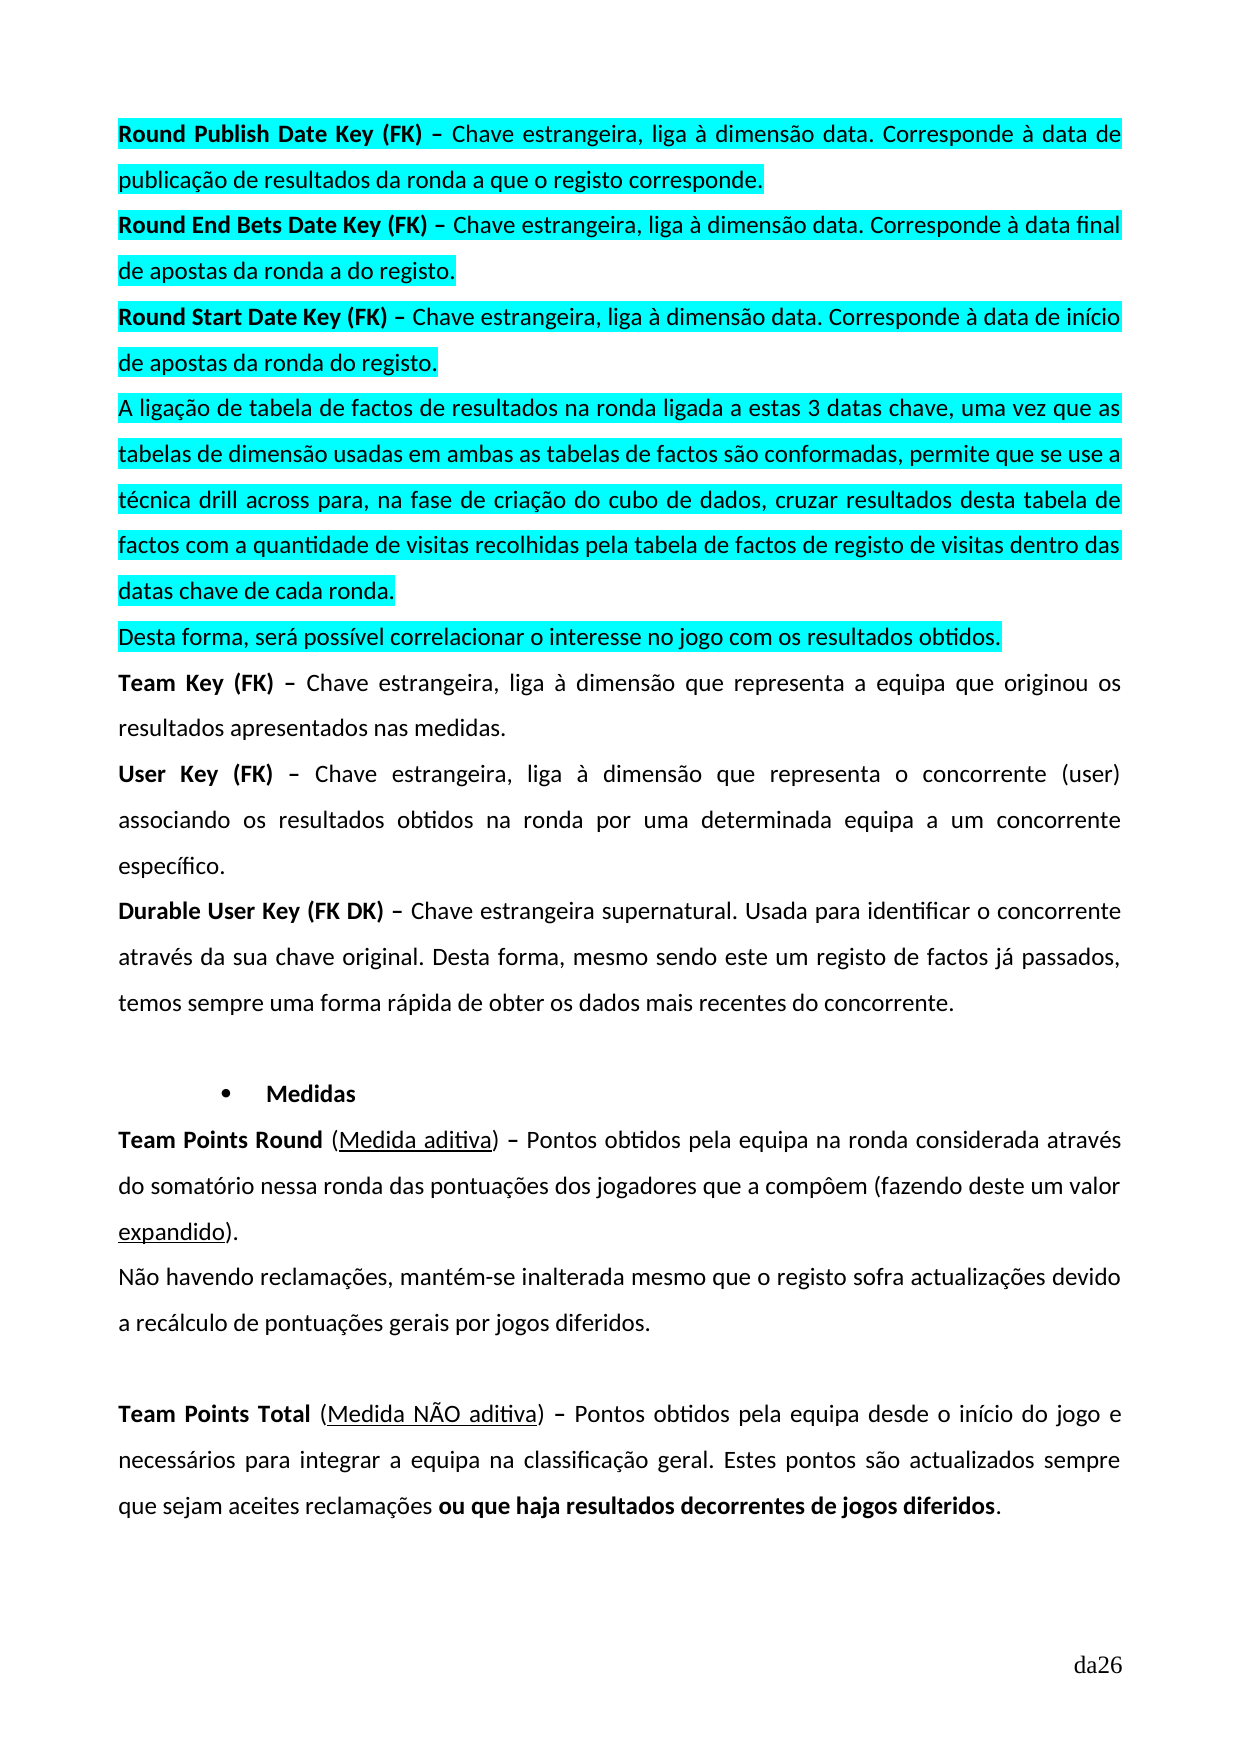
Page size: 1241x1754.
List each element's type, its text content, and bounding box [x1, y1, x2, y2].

text Team Key (FK) – Chave estrangeira, liga à dimensão que representa a equipa que originou os resultados apresentados nas medidas. [118, 667, 1122, 743]
text Team Points Round (Medida aditiva) – Pontos obtidos pela equipa na ronda considerada através do somatório nessa ronda das pontuações dos jogadores que a compôem (fazendo deste um valor expandido). [118, 1124, 1122, 1246]
text Desta forma, será possível correlacionar o interesse no jogo com os resultados obtidos. [118, 621, 1122, 652]
list Medidas [193, 1078, 1122, 1109]
text Round End Bets Date Key (FK) – Chave estrangeira, liga à dimensão data. Corresponde à data final de apostas da ronda a do registo. [118, 209, 1122, 286]
text Round Publish Date Key (FK) – Chave estrangeira, liga à dimensão data. Corresponde à data de publicação de resultados da ronda a que o registo corresponde. [118, 118, 1122, 194]
text Team Points Total (Medida NÃO aditiva) – Pontos obtidos pela equipa desde o início do jogo e necessários para integrar a equipa na classificação geral. Estes pontos são actualizados sempre que sejam aceites reclamações ou que haja resultados decorrentes de jogos diferidos. [118, 1398, 1122, 1521]
text Não havendo reclamações, mantém-se inalterada mesmo que o registo sofra actualizações devido a recálculo de pontuações gerais por jogos diferidos. [118, 1261, 1122, 1338]
text Round Start Date Key (FK) – Chave estrangeira, liga à dimensão data. Corresponde à data de início de apostas da ronda do registo. [118, 301, 1122, 377]
text A ligação de tabela de factos de resultados na ronda ligada a estas 3 datas chave, uma vez que as tabelas de dimensão usadas em ambas as tabelas de factos são conformadas, permite que se use a técnica drill across para, na fase de criação do cubo de dados, cruzar resultados desta tabela de factos com a quantidade de visitas recolhidas pela tabela de factos de registo de visitas dentro das datas chave de cada ronda. [118, 392, 1122, 606]
text Durable User Key (FK DK) – Chave estrangeira supernatural. Usada para identificar o concorrente através da sua chave original. Desta forma, mesmo sendo este um registo de factos já passados, temos sempre uma forma rápida de obter os dados mais recentes do concorrente. [118, 896, 1122, 1017]
text User Key (FK) – Chave estrangeira, liga à dimensão que representa o concorrente (user) associando os resultados obtidos na ronda por uma determinada equipa a um concorrente específico. [118, 758, 1122, 880]
